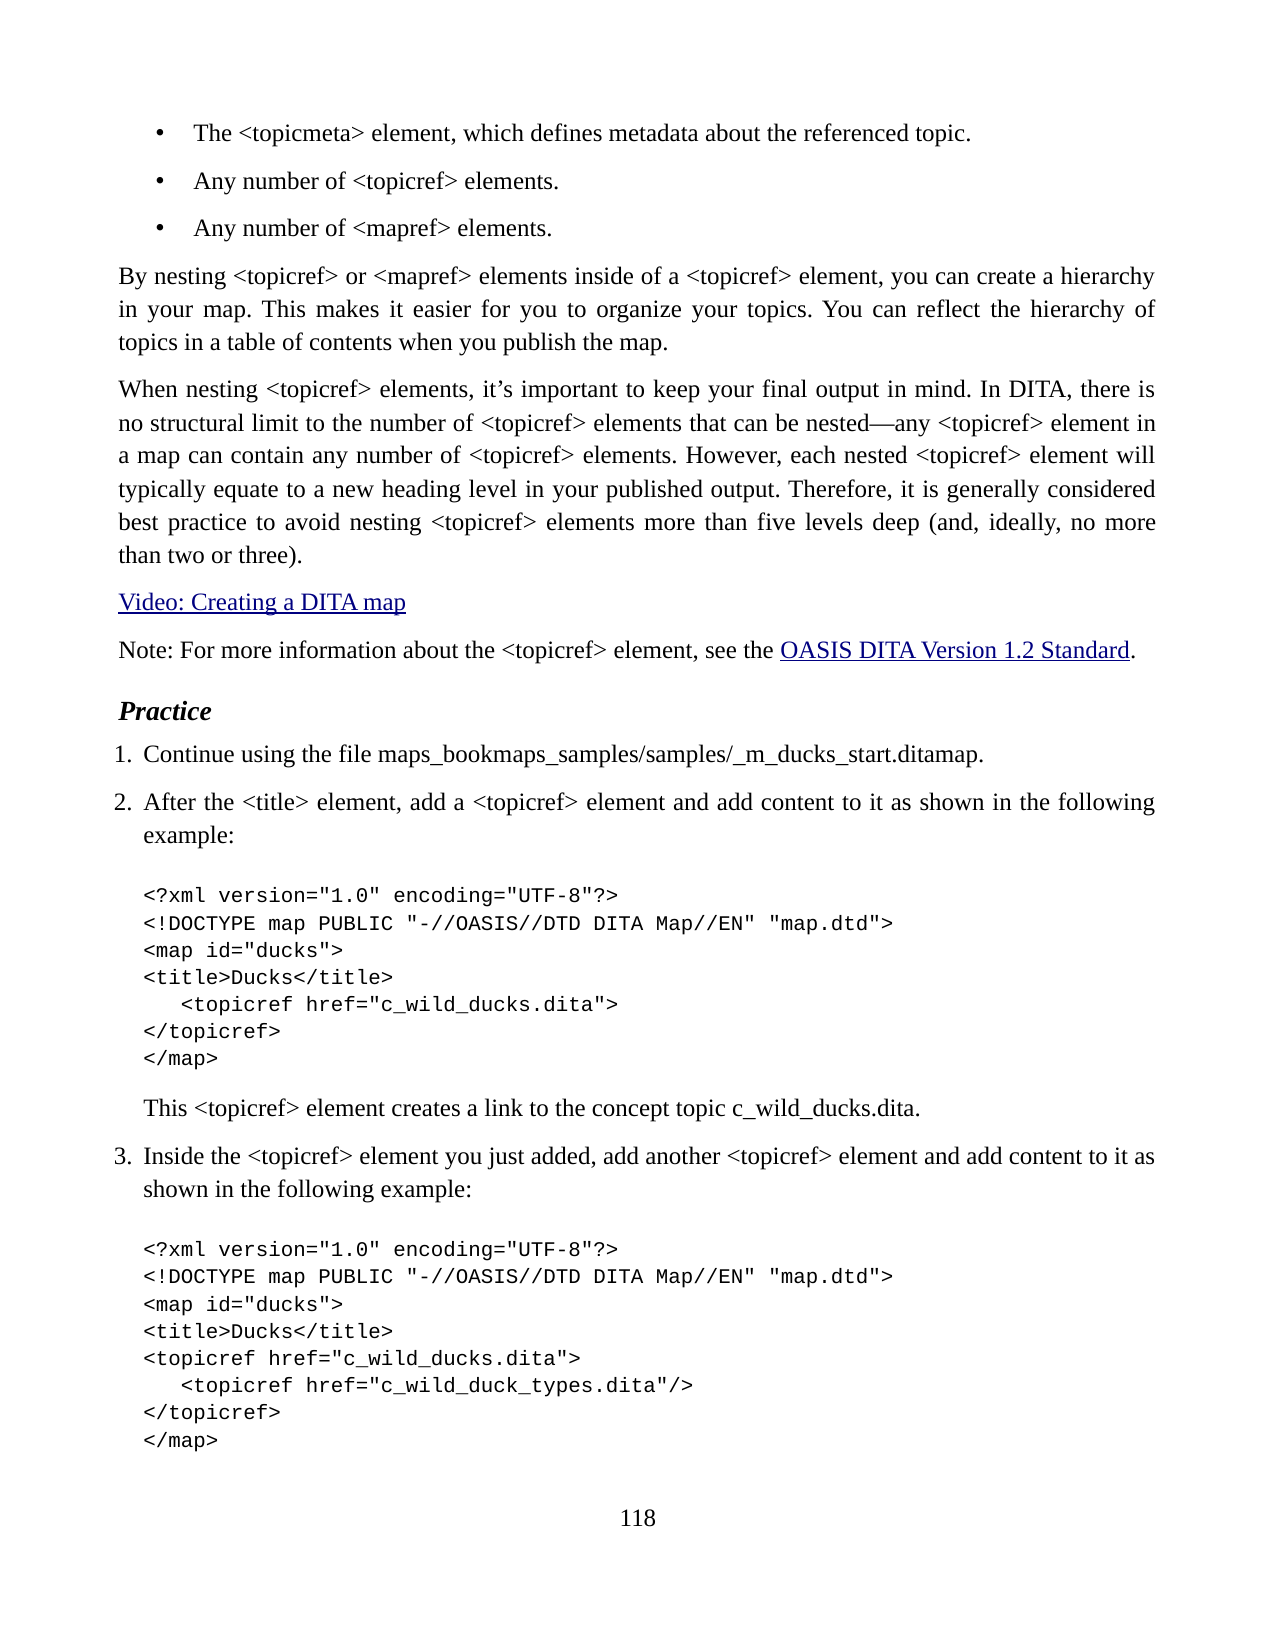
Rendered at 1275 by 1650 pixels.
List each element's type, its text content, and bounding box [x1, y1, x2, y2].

list <?xml version="1.0" encoding="UTF-8"?> <!DOCTYPE map PUBLIC "-//OASIS//DTD DITA Map//EN" "map.dtd"> <map id="ducks"> <title>Ducks</title> <topicref href="c_wild_ducks.dita"> </topicref> </map> [118, 885, 1157, 1072]
list The <topicmeta> element, which defines metadata about the referenced topic. [156, 118, 1157, 147]
text Note: For more information about the <topicref> element, see the OASIS DITA Version 1.2 Standard. [118, 635, 1157, 664]
text When nesting <topicref> elements, it’s important to keep your final output in mind. In DITA, there is no structural limit to the number of <topicref> elements that can be nested—any <topicref> element in a map can contain any number of <topicref> elements. However, each nested <topicref> element will typically equate to a new heading level in your published output. Therefore, it is generally considered best practice to avoid nesting <topicref> elements more than five levels deep (and, ideally, no more than two or three). [118, 374, 1157, 568]
list Inside the <topicref> element you just added, add another <topicref> element and add content to it as shown in the following example: [118, 1141, 1157, 1203]
text By nesting <topicref> or <mapref> elements inside of a <topicref> element, you can create a hierarchy in your map. This makes it easier for you to organize your topics. You can reflect the hierarchy of topics in a table of contents when you publish the map. [118, 261, 1157, 356]
text Video: Creating a DITA map [118, 587, 1157, 616]
list This <topicref> element creates a link to the concept topic c_wild_ducks.dita. [118, 1093, 1157, 1122]
list Continue using the file maps_bookmaps_samples/samples/_m_ducks_start.ditamap. [118, 739, 1157, 768]
list Any number of <topicref> elements. [156, 166, 1157, 194]
list <?xml version="1.0" encoding="UTF-8"?> <!DOCTYPE map PUBLIC "-//OASIS//DTD DITA Map//EN" "map.dtd"> <map id="ducks"> <title>Ducks</title> <topicref href="c_wild_ducks.dita"> <topicref href="c_wild_duck_types.dita"/> </topicref> </map> [118, 1239, 1157, 1453]
list Any number of <mapref> elements. [156, 213, 1157, 242]
list After the <title> element, add a <topicref> element and add content to it as shown in the following example: [118, 787, 1157, 849]
subtitle Practice [118, 695, 1157, 727]
